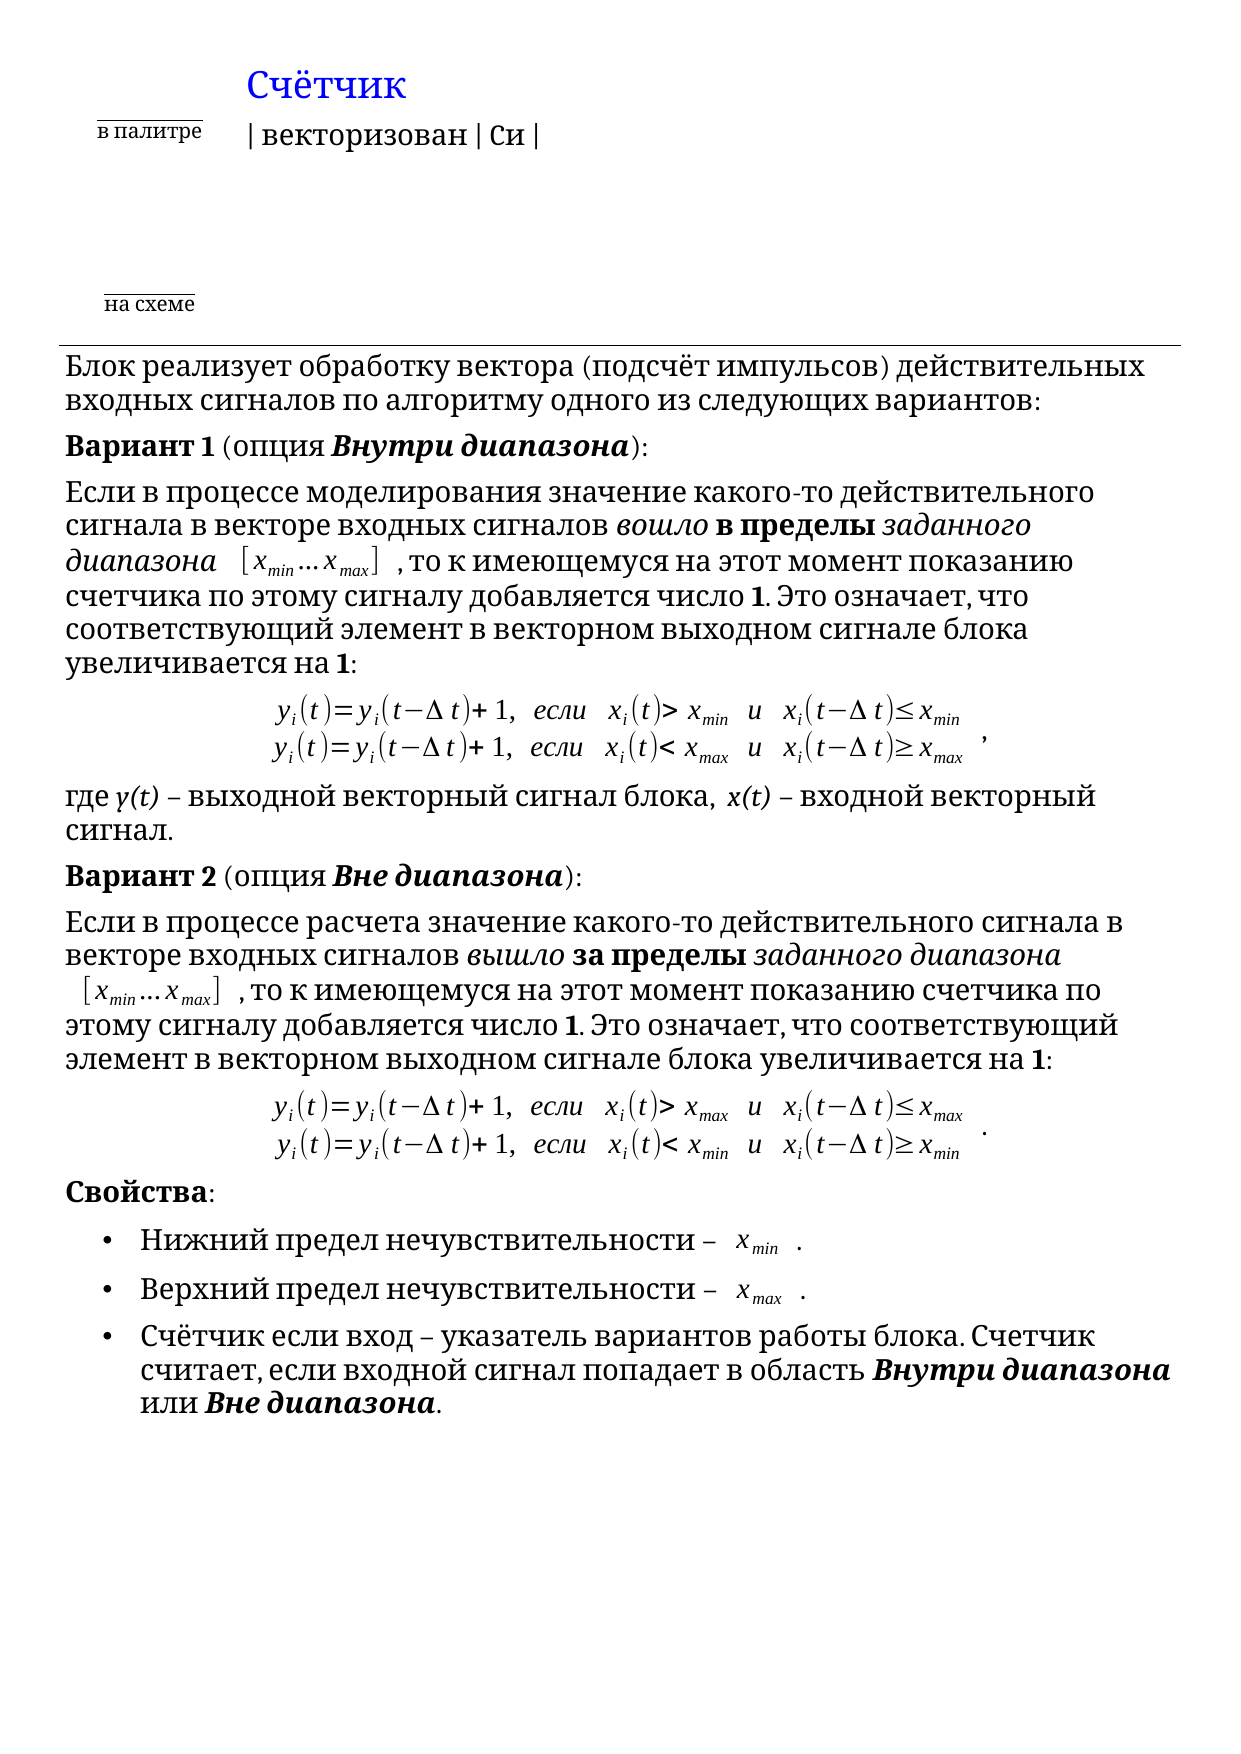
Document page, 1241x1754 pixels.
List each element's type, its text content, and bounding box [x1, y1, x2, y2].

table_cell [59, 171, 240, 287]
table_cell [240, 171, 1181, 287]
table_cell в палитре [59, 114, 240, 171]
table_cell на схеме [59, 287, 240, 344]
table_header [59, 59, 240, 114]
table_cell [240, 287, 1181, 344]
table_cell | векторизован | Cи | [240, 114, 1181, 171]
table_header Счётчик [240, 59, 1181, 114]
table_cell Блок реализует обработку вектора (подсчёт импульсов) действительных входных сигналов по алгоритму одного из следующих вариантов: Вариант 1 (опция Внутри диапазона): Если в процессе моделирования значение какого-то действительного сигнала в векторе входных сигналов вошло в пределы заданного диапазона , то к имеющемуся на этот момент показанию счетчика по этому сигналу добавляется число 1. Это означает, что соответствующий элемент в векторном выходном сигнале блока увеличивается на 1: , где y(t) – выходной векторный сигнал блока, x(t) – входной векторный сигнал. Вариант 2 (опция Вне диапазона): Если в процессе расчета значение какого-то действительного сигнала в векторе входных сигналов вышло за пределы заданного диапазона , то к имеющемуся на этот момент показанию счетчика по этому сигналу добавляется число 1. Это означает, что соответствующий элемент в векторном выходном сигнале блока увеличивается на 1: . Свойства: Нижний предел нечувствительности –. Верхний предел нечувствительности –. Счётчик если вход – указатель вариантов работы блока. Счетчик считает, если входной сигнал попадает в область Внутри диапазона или Вне диапазона. [59, 346, 1181, 1439]
